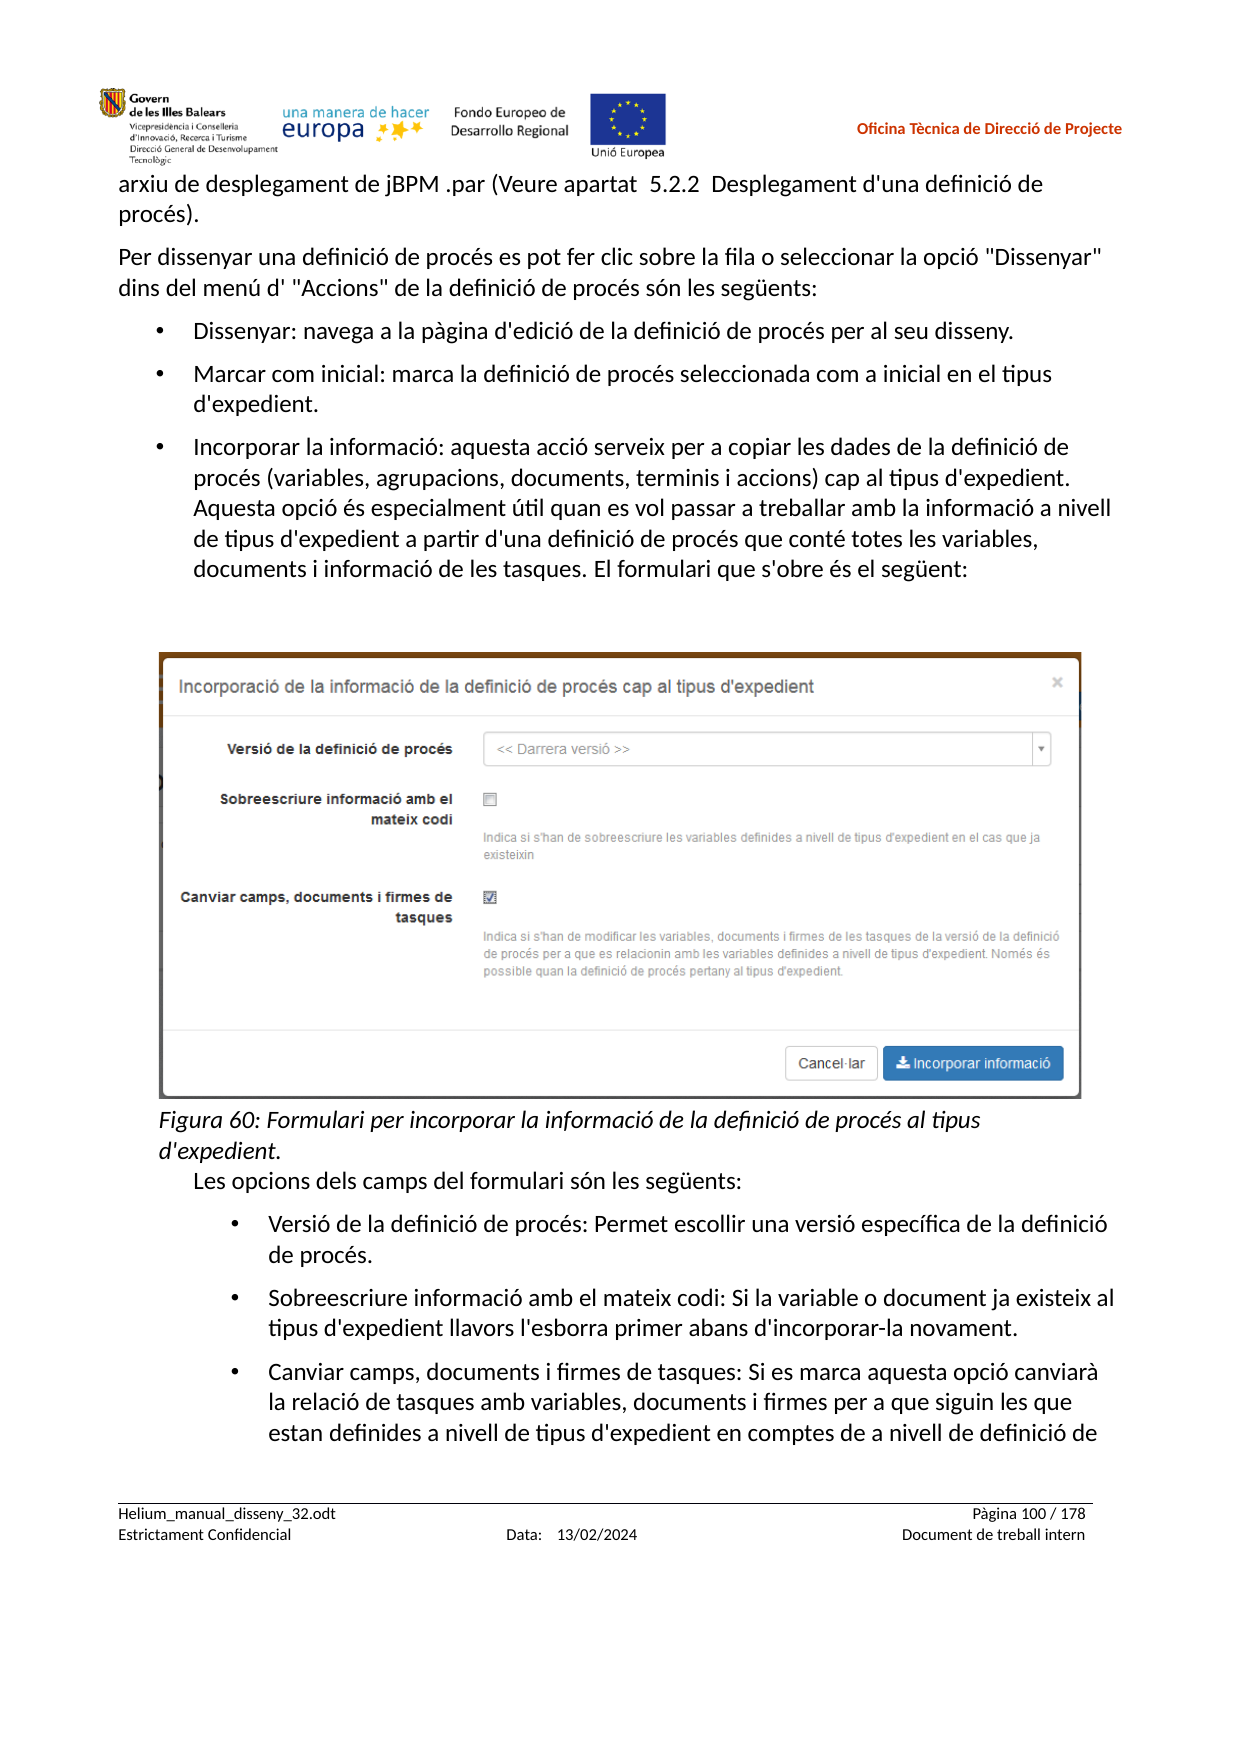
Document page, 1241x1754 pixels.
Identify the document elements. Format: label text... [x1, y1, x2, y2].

list Marcar com inicial: marca la definició de procés seleccionada com a inicial en el tipus d'expedient. [156, 358, 1122, 419]
list Canviar camps, documents i firmes de tasques: Si es marca aquesta opció canviarà la relació de tasques amb variables, documents i firmes per a que siguin les que estan definides a nivell de tipus d'expedient en comptes de a nivell de definició de [231, 1356, 1122, 1447]
text Figura 60: Formulari per incorporar la informació de la definició de procés al tipus d'expedient. [159, 1099, 1081, 1166]
picture [99, 87, 668, 166]
text Per dissenyar una definició de procés es pot fer clic sobre la fila o seleccionar la opció "Dissenyar" dins del menú d' "Accions" de la definició de procés són les següents: [118, 241, 1122, 302]
list Dissenyar: navega a la pàgina d'edició de la definició de procés per al seu disseny. [156, 315, 1122, 346]
list Incorporar la informació: aquesta acció serveix per a copiar les dades de la definició de procés (variables, agrupacions, documents, terminis i accions) cap al tipus d'expedient. Aquesta opció és especialment útil quan es vol passar a treballar amb la informació a nivell de tipus d'expedient a partir d'una definició de procés que conté totes les variables, documents i informació de les tasques. El formulari que s'obre és el següent: [156, 432, 1122, 584]
text Les opcions dels camps del formulari són les següents: [118, 640, 1122, 1196]
list Versió de la definició de procés: Permet escollir una versió específica de la definició de procés. [231, 1208, 1122, 1269]
picture [158, 652, 1082, 1099]
text arxiu de desplegament de jBPM .par (Veure apartat 5.2.2 Desplegament d'una definició de procés). [118, 168, 1122, 229]
list Sobreescriure informació amb el mateix codi: Si la variable o document ja existeix al tipus d'expedient llavors l'esborra primer abans d'incorporar-la novament. [231, 1282, 1122, 1343]
